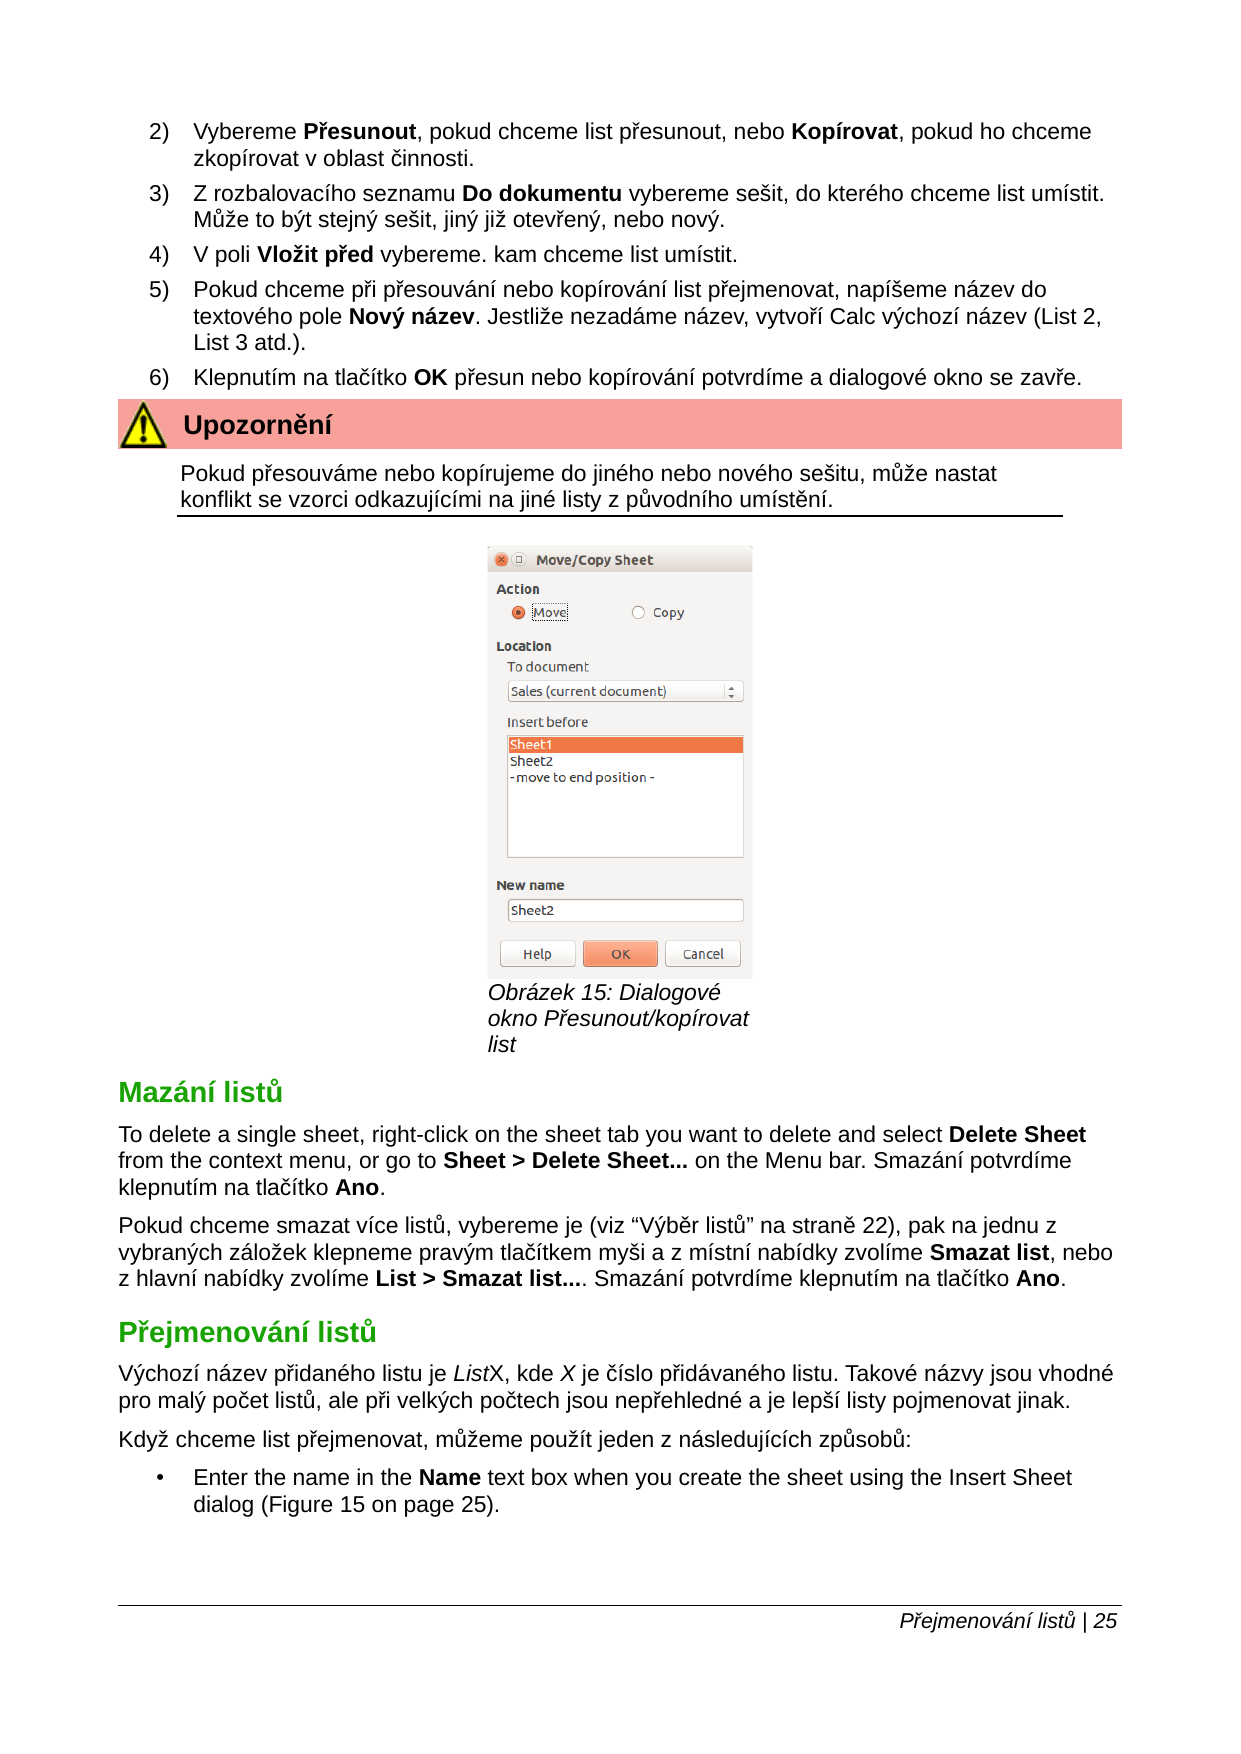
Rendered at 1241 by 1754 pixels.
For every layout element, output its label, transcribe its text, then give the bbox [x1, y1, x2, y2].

picture [487, 546, 753, 979]
subtitle Upozornění [118, 399, 1122, 449]
list Když chceme list přejmenovat, můžeme použít jeden z následujících způsobů: [118, 1426, 1122, 1452]
subtitle Přejmenování listů [118, 1315, 1122, 1348]
subtitle Mazání listů [118, 1075, 1122, 1109]
list Klepnutím na tlačítko OK přesun nebo kopírování potvrdíme a dialogové okno se zavře. [169, 364, 1122, 391]
list Z rozbalovacího seznamu Do dokumentu vybereme sešit, do kterého chceme list umístit. Může to být stejný sešit, jiný již otevřený, nebo nový. [169, 180, 1122, 232]
text Pokud přesouváme nebo kopírujeme do jiného nebo nového sešitu, může nastat konflikt se vzorci odkazujícími na jiné listy z původního umístění. [177, 456, 1063, 515]
text Obrázek 15: Dialogové okno Přesunout/kopírovat list [488, 979, 752, 1058]
text Pokud chceme smazat více listů, vybereme je (viz “Výběr listů” na straně 20), pak na jednu z vybraných záložek klepneme pravým tlačítkem myši a z místní nabídky zvolíme Smazat list, nebo z hlavní nabídky zvolíme List > Smazat list.... Smazání potvrdíme klepnutím na tlačítko Ano. [118, 1212, 1122, 1291]
list Pokud chceme při přesouvání nebo kopírování list přejmenovat, napíšeme název do textového pole Nový název. Jestliže nezadáme název, vytvoří Calc výchozí název (List 2, List 3 atd.). [169, 276, 1122, 356]
picture [119, 400, 167, 448]
list Enter the name in the Name text box when you create the sheet using the Insert Sheet dialog (Figure 15 on page 24). [156, 1464, 1122, 1517]
text To delete a single sheet, right-click on the sheet tab you want to delete and select Delete Sheet from the context menu, or go to Sheet > Delete Sheet... on the Menu bar. Smazání potvrdíme klepnutím na tlačítko Ano. [118, 1121, 1122, 1200]
list V poli Vložit před vybereme. kam chceme list umístit. [169, 241, 1122, 268]
text Výchozí název přidaného listu je ListX, kde X je číslo přidávaného listu. Takové názvy jsou vhodné pro malý počet listů, ale při velkých počtech jsou nepřehledné a je lepší listy pojmenovat jinak. [118, 1360, 1122, 1413]
list Vybereme Přesunout, pokud chceme list přesunout, nebo Kopírovat, pokud ho chceme zkopírovat v oblast činnosti. [169, 118, 1122, 171]
